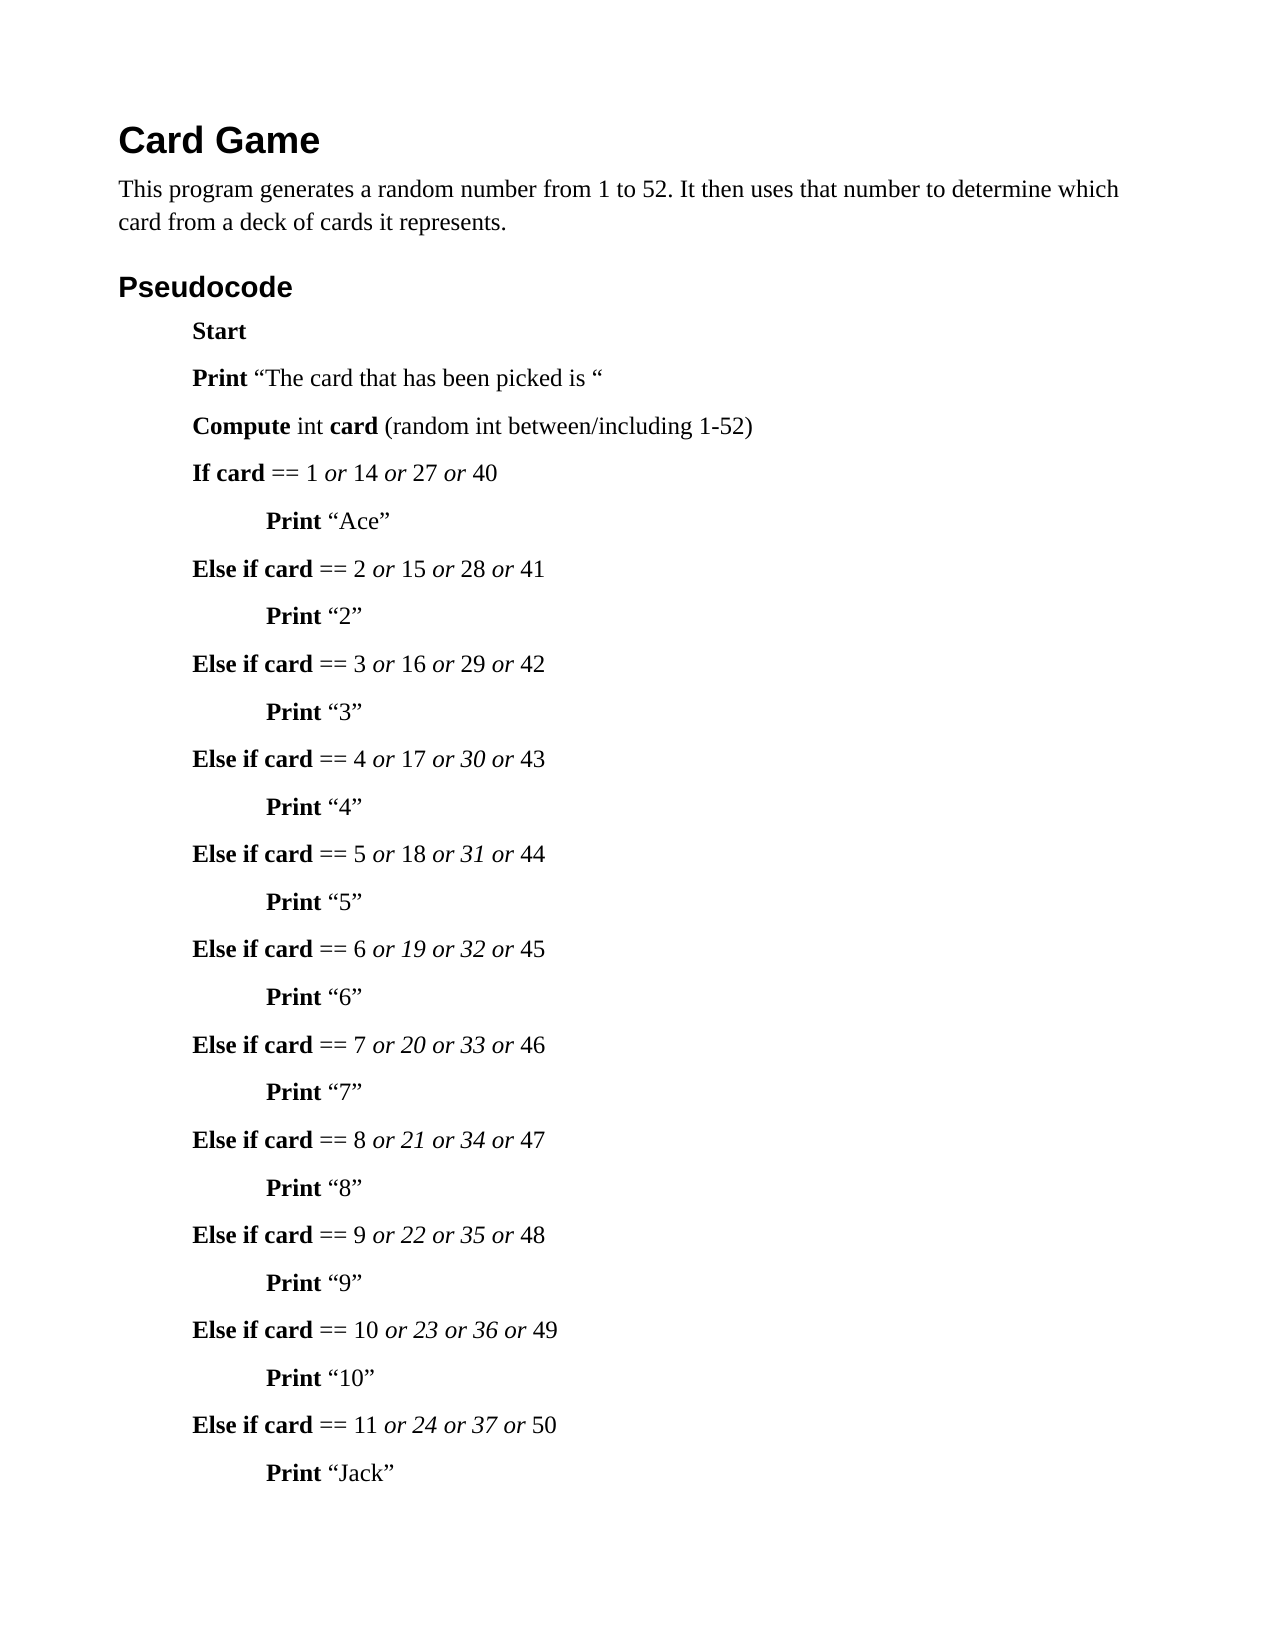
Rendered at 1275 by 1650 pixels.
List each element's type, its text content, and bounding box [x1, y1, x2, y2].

text Else if card == 3 or 16 or 29 or 42 [118, 649, 1157, 678]
text Else if card == 10 or 23 or 36 or 49 [118, 1315, 1157, 1344]
text Print “The card that has been picked is “ [118, 363, 1157, 392]
text Start [118, 316, 1157, 344]
text Print “3” [118, 697, 1157, 725]
text Print “5” [118, 887, 1157, 916]
text Print “Jack” [118, 1458, 1157, 1487]
text Else if card == 6 or 19 or 32 or 45 [118, 934, 1157, 963]
text If card == 1 or 14 or 27 or 40 [118, 458, 1157, 487]
text Print “8” [118, 1173, 1157, 1201]
subtitle Card Game [118, 118, 1157, 162]
text Print “Ace” [118, 506, 1157, 535]
text Else if card == 4 or 17 or 30 or 43 [118, 744, 1157, 773]
text Print “2” [118, 601, 1157, 630]
text Print “9” [118, 1268, 1157, 1297]
text Print “10” [118, 1363, 1157, 1392]
text Else if card == 5 or 18 or 31 or 44 [118, 839, 1157, 868]
text Print “4” [118, 792, 1157, 821]
text This program generates a random number from 1 to 52. It then uses that number to determine which card from a deck of cards it represents. [118, 174, 1157, 236]
text Else if card == 11 or 24 or 37 or 50 [118, 1411, 1157, 1439]
subtitle Pseudocode [118, 269, 1157, 303]
text Else if card == 2 or 15 or 28 or 41 [118, 554, 1157, 582]
text Print “7” [118, 1077, 1157, 1106]
text Else if card == 9 or 22 or 35 or 48 [118, 1220, 1157, 1249]
text Else if card == 7 or 20 or 33 or 46 [118, 1030, 1157, 1058]
text Compute int card (random int between/including 1-52) [118, 411, 1157, 440]
text Print “6” [118, 982, 1157, 1011]
text Else if card == 8 or 21 or 34 or 47 [118, 1125, 1157, 1154]
